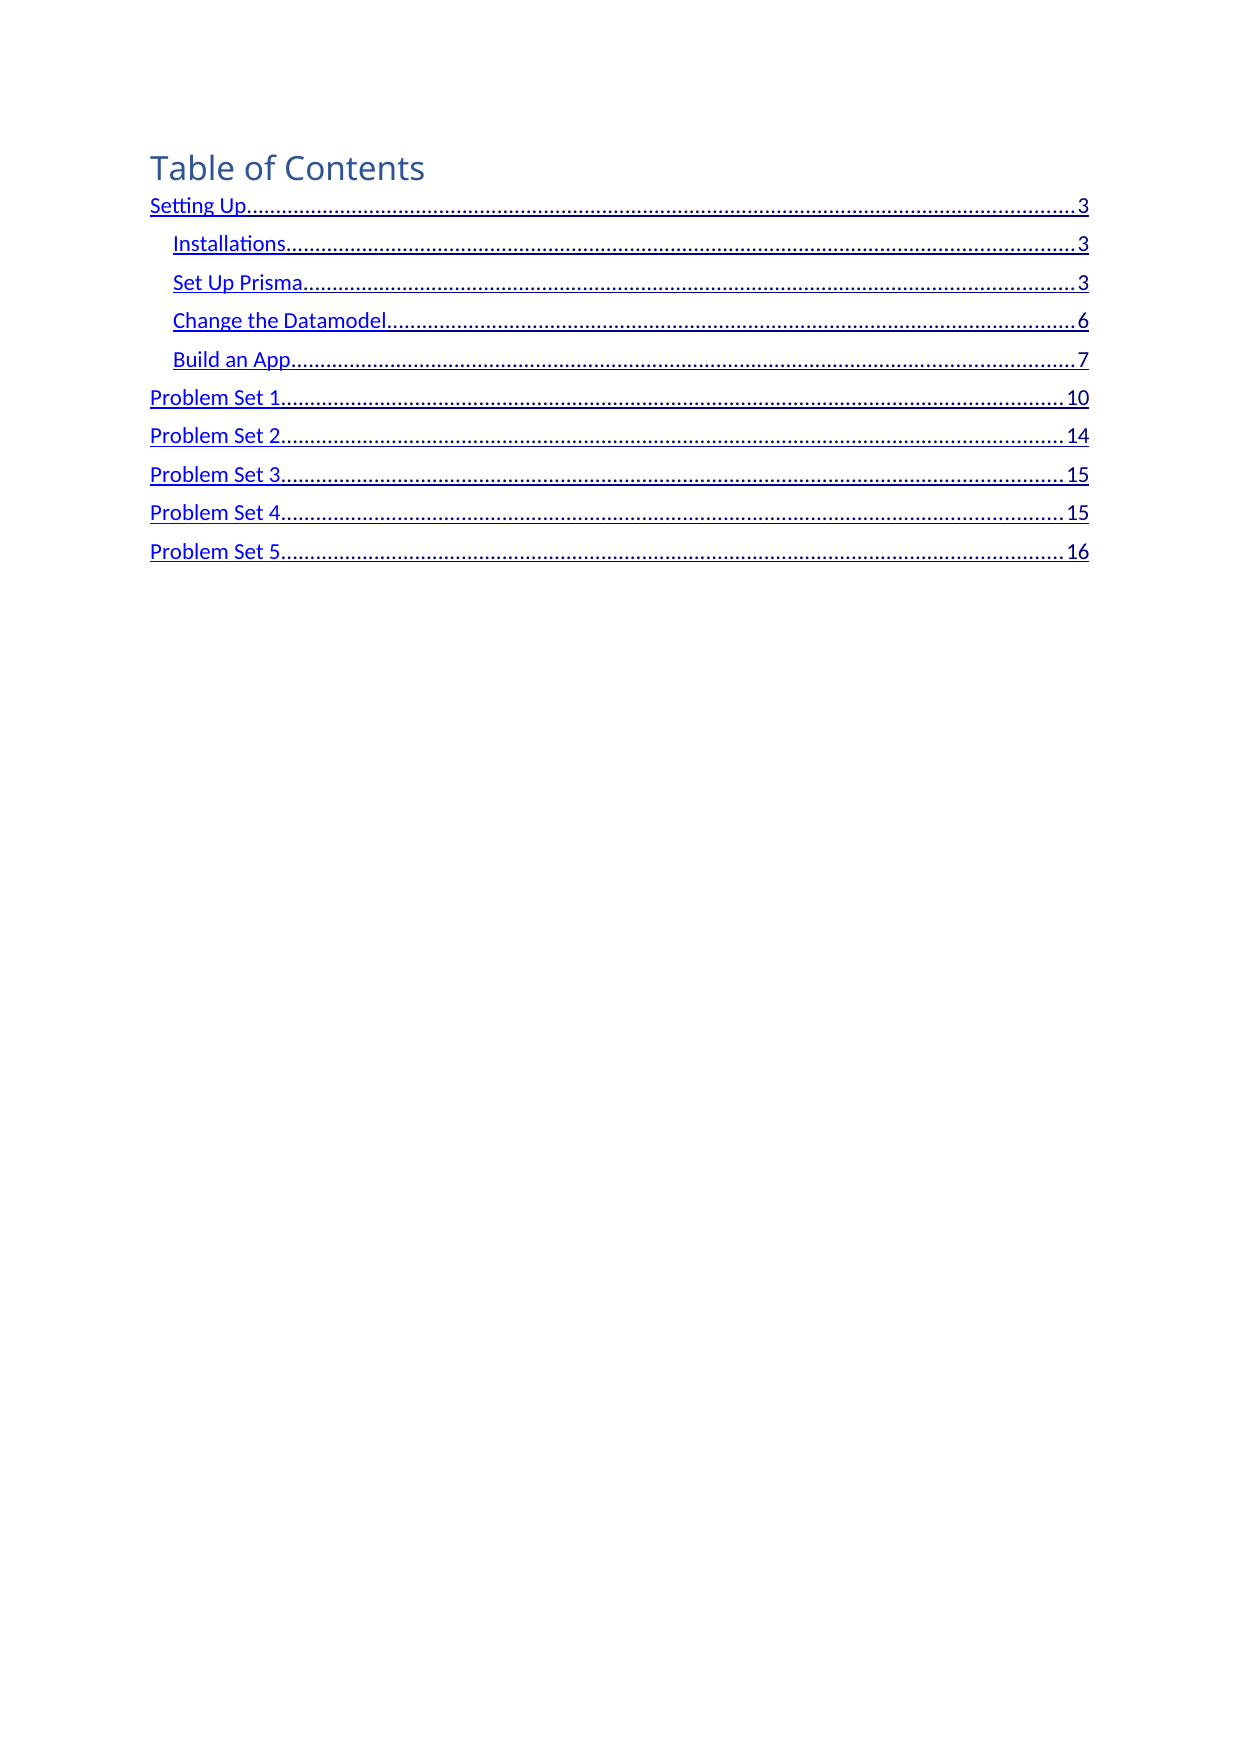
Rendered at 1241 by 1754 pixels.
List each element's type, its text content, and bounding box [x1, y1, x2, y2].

subtitle Table of Contents [150, 145, 1090, 190]
text Build an App 7 [173, 345, 1090, 373]
text Set Up Prisma 3 [173, 268, 1090, 296]
text Setting Up 3 [150, 191, 1090, 219]
text Problem Set 1 10 [150, 383, 1090, 411]
text Problem Set 3 15 [150, 460, 1090, 488]
text Installations 3 [173, 229, 1090, 257]
text Problem Set 5 16 [150, 537, 1090, 565]
text Problem Set 4 15 [150, 498, 1090, 526]
text Problem Set 2 14 [150, 422, 1090, 449]
text Change the Datamodel 6 [173, 306, 1090, 334]
